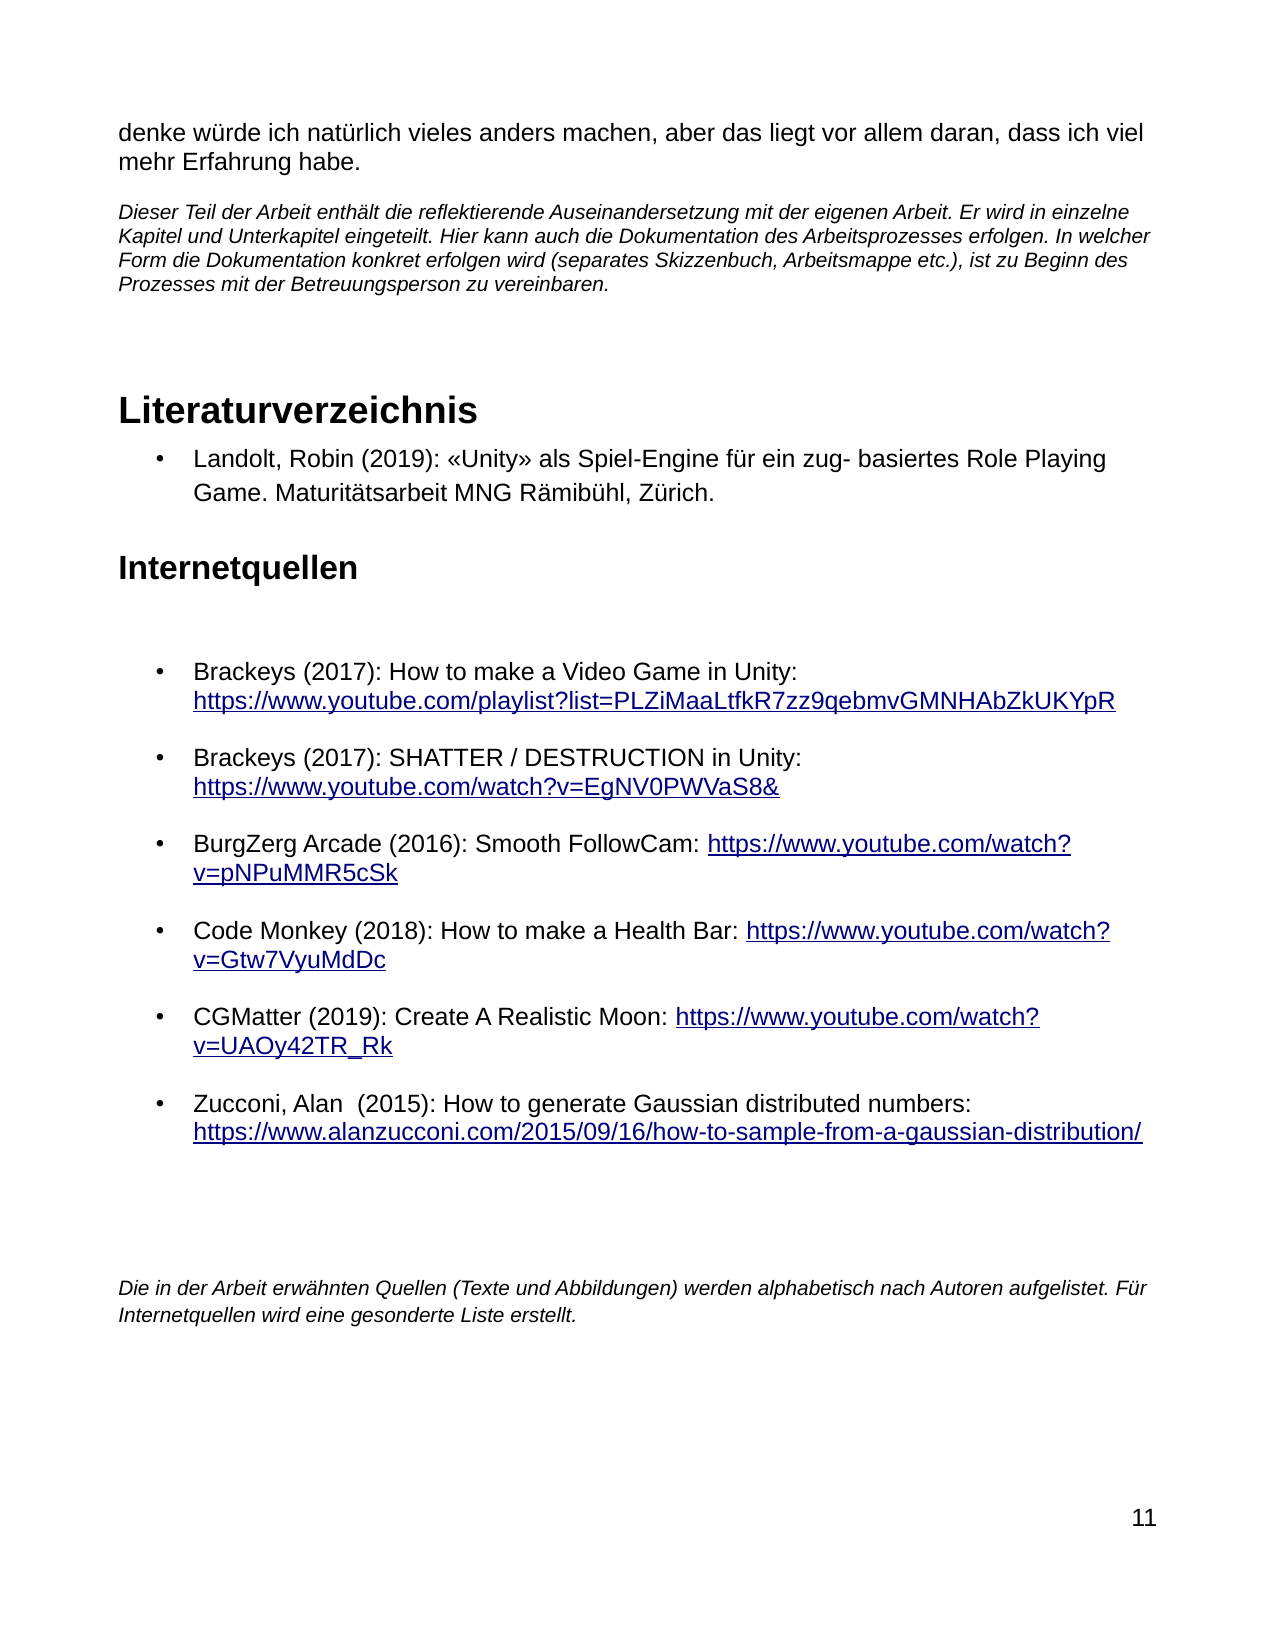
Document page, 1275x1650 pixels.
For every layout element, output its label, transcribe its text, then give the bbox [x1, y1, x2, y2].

list Brackeys (2017): SHATTER / DESTRUCTION in Unity: https://www.youtube.com/watch?v=EgNV0PWVaS8& [156, 743, 1157, 801]
text Die in der Arbeit erwähnten Quellen (Texte und Abbildungen) werden alphabetisch nach Autoren aufgelistet. Für Internetquellen wird eine gesonderte Liste erstellt. [118, 1276, 1157, 1357]
subtitle Literaturverzeichnis [118, 387, 1157, 431]
subtitle Internetquellen [118, 548, 1157, 587]
list BurgZerg Arcade (2016): Smooth FollowCam: https://www.youtube.com/watch?v=pNPuMMR5cSk [156, 829, 1157, 887]
text denke würde ich natürlich vieles anders machen, aber das liegt vor allem daran, dass ich viel mehr Erfahrung habe. [118, 118, 1157, 176]
list Brackeys (2017): How to make a Video Game in Unity: https://www.youtube.com/playlist?list=PLZiMaaLtfkR7zz9qebmvGMNHAbZkUKYpR [156, 657, 1157, 714]
list Zucconi, Alan (2015): How to generate Gaussian distributed numbers: https://www.alanzucconi.com/2015/09/16/how-to-sample-from-a-gaussian-distribution/ [156, 1088, 1157, 1146]
list CGMatter (2019): Create A Realistic Moon: https://www.youtube.com/watch?v=UAOy42TR_Rk [156, 1002, 1157, 1060]
text Dieser Teil der Arbeit enthält die reflektierende Auseinandersetzung mit der eigenen Arbeit. Er wird in einzelne Kapitel und Unterkapitel eingeteilt. Hier kann auch die Dokumentation des Arbeitsprozesses erfolgen. In welcher Form die Dokumentation konkret erfolgen wird (separates Skizzenbuch, Arbeitsmappe etc.), ist zu Beginn des Prozesses mit der Betreuungsperson zu vereinbaren. [118, 199, 1157, 295]
list Code Monkey (2018): How to make a Health Bar: https://www.youtube.com/watch?v=Gtw7VyuMdDc [156, 916, 1157, 973]
list Landolt, Robin (2019): «Unity» als Spiel-Engine für ein zug- basiertes Role Playing Game. Maturitätsarbeit MNG Rämibühl, Zürich. [156, 444, 1157, 507]
